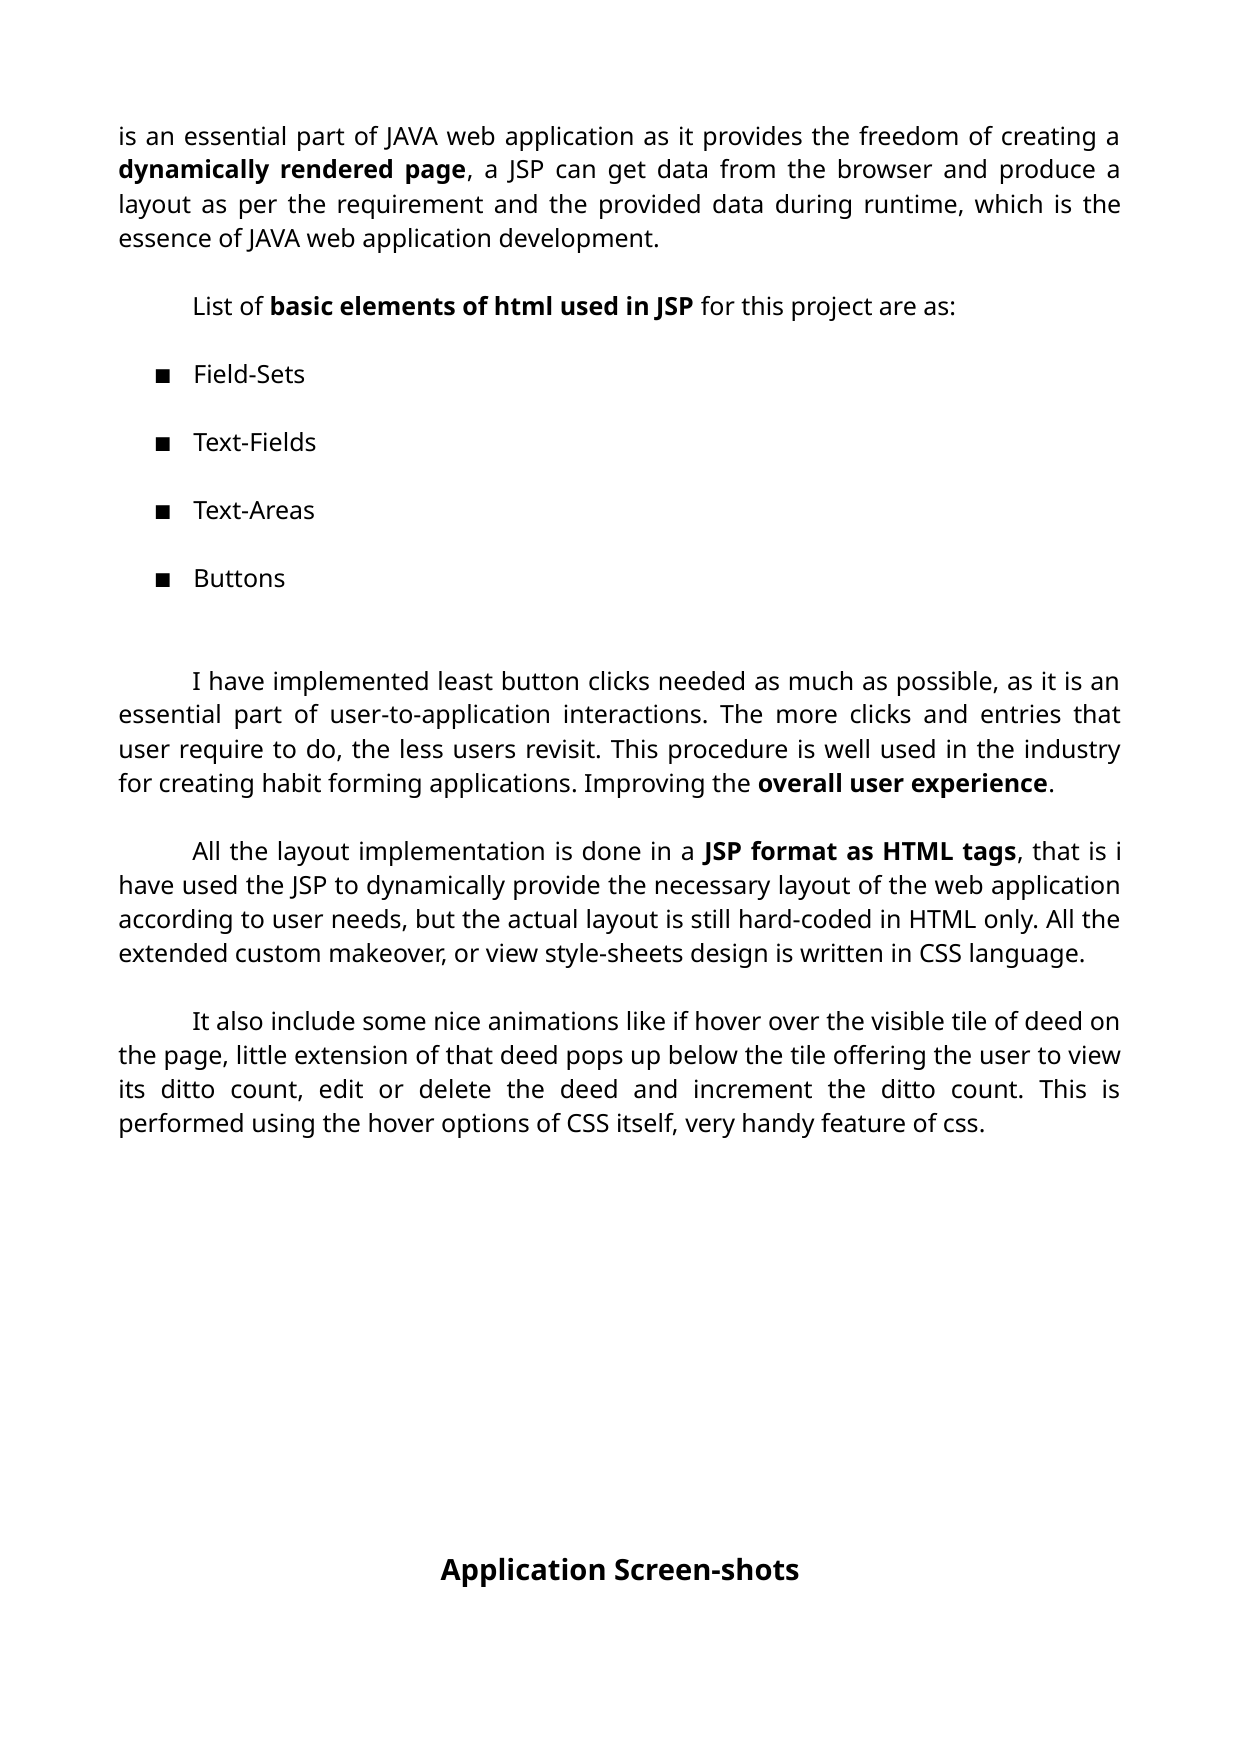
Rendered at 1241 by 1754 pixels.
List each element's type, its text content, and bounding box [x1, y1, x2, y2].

list Text-Areas [156, 493, 1122, 527]
text It also include some nice animations like if hover over the visible tile of deed on the page, little extension of that deed pops up below the tile offering the user to view its ditto count, edit or delete the deed and increment the ditto count. This is performed using the hover options of CSS itself, very handy feature of css. [118, 1004, 1122, 1140]
text Application Screen-shots [118, 1549, 1122, 1588]
list Text-Fields [156, 425, 1122, 459]
list Field-Sets [156, 357, 1122, 391]
text I have implemented least button clicks needed as much as possible, as it is an essential part of user-to-application interactions. The more clicks and entries that user require to do, the less users revisit. This procedure is well used in the industry for creating habit forming applications. Improving the overall user experience. [118, 663, 1122, 799]
text is an essential part of JAVA web application as it provides the freedom of creating a dynamically rendered page, a JSP can get data from the browser and produce a layout as per the requirement and the provided data during runtime, which is the essence of JAVA web application development. [118, 118, 1122, 254]
list Buttons [156, 561, 1122, 595]
text All the layout implementation is done in a JSP format as HTML tags, that is i have used the JSP to dynamically provide the necessary layout of the web application according to user needs, but the actual layout is still hard-coded in HTML only. All the extended custom makeover, or view style-sheets design is written in CSS language. [118, 833, 1122, 970]
text List of basic elements of html used in JSP for this project are as: [118, 288, 1122, 322]
